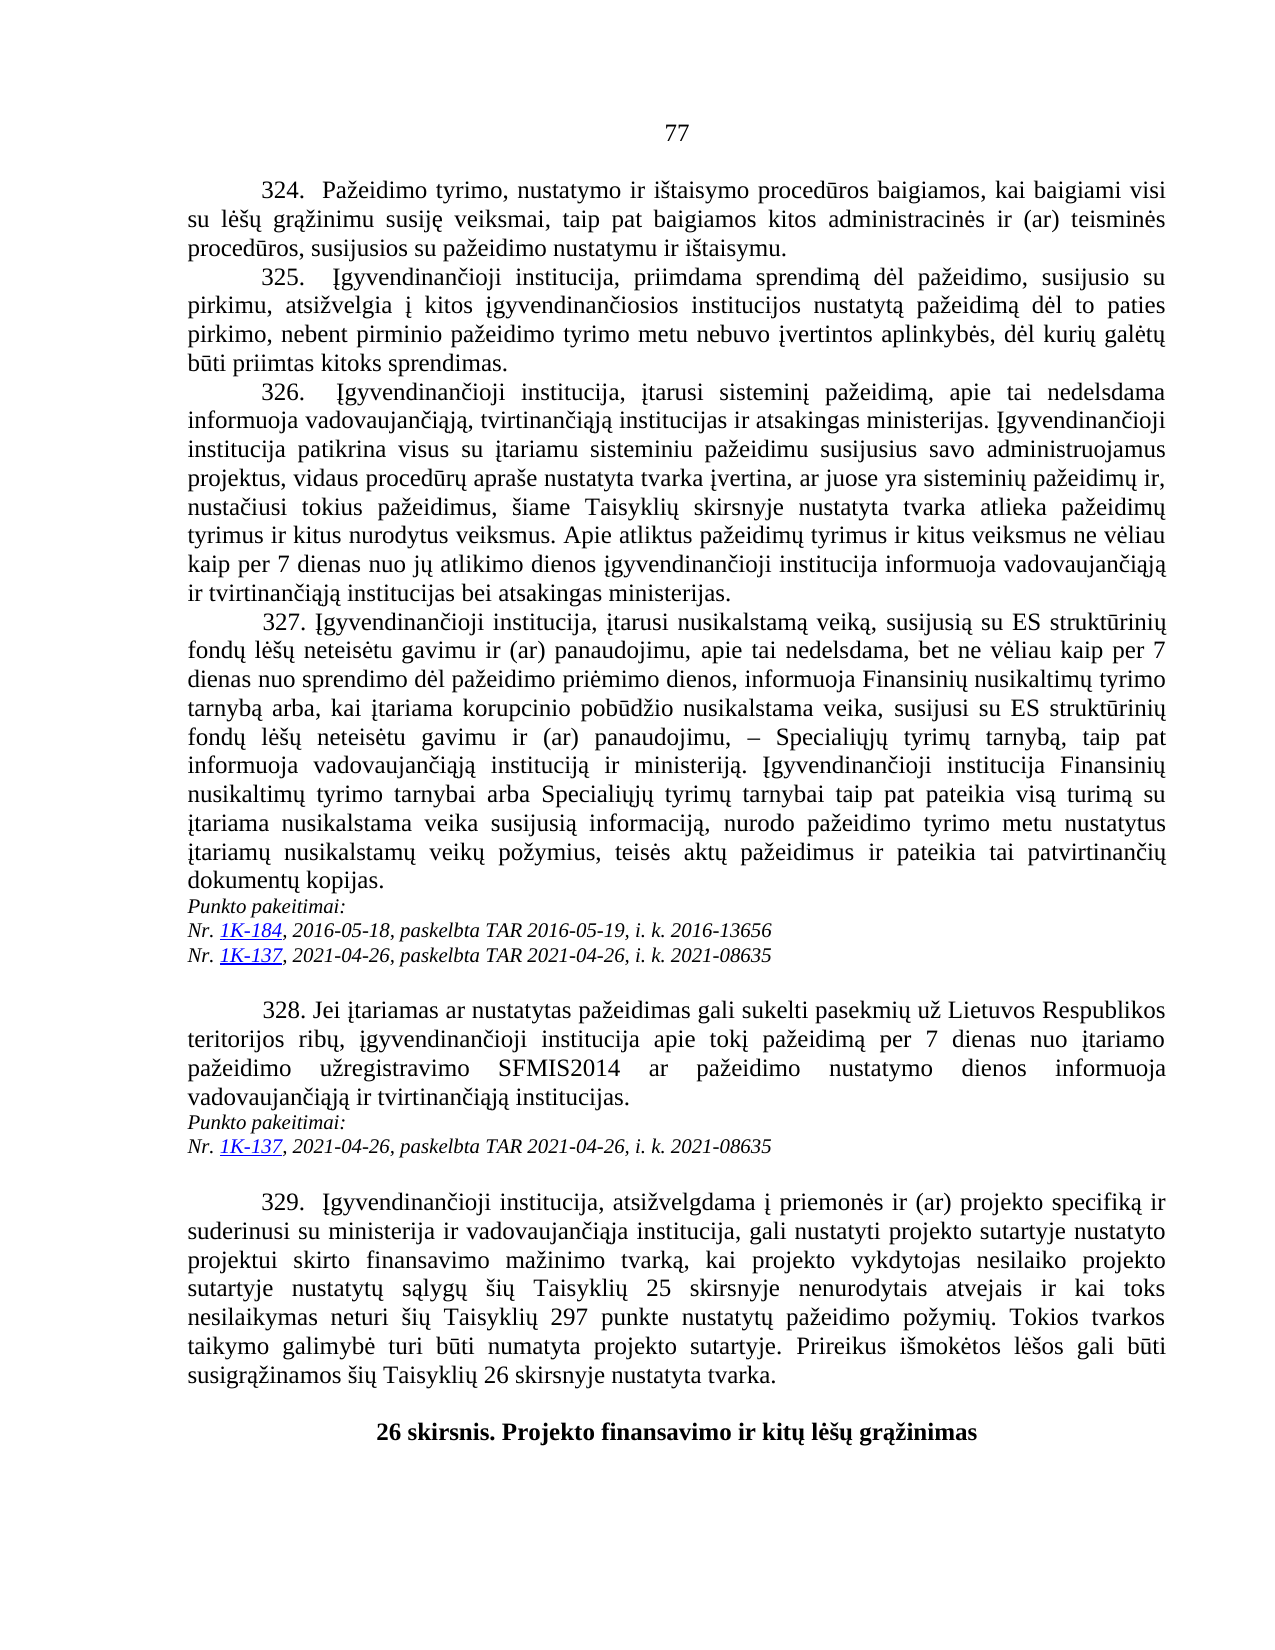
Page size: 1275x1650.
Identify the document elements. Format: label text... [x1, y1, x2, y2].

text Nr. 1K-137, 2021-04-26, paskelbta TAR 2021-04-26, i. k. 2021-08635 [187, 1134, 1167, 1158]
subtitle 26 skirsnis. Projekto finansavimo ir kitų lėšų grąžinimas [246, 1417, 1107, 1446]
text Punkto pakeitimai: [187, 894, 1167, 918]
text 326. Įgyvendinančioji institucija, įtarusi sisteminį pažeidimą, apie tai nedelsdama informuoja vadovaujančiąją, tvirtinančiąją institucijas ir atsakingas ministerijas. Įgyvendinančioji institucija patikrina visus su įtariamu sisteminiu pažeidimu susijusius savo administruojamus projektus, vidaus procedūrų apraše nustatyta tvarka įvertina, ar juose yra sisteminių pažeidimų ir, nustačiusi tokius pažeidimus, šiame Taisyklių skirsnyje nustatyta tvarka atlieka pažeidimų tyrimus ir kitus nurodytus veiksmus. Apie atliktus pažeidimų tyrimus ir kitus veiksmus ne vėliau kaip per 7 dienas nuo jų atlikimo dienos įgyvendinančioji institucija informuoja vadovaujančiąją ir tvirtinančiąją institucijas bei atsakingas ministerijas. [187, 377, 1167, 607]
text Nr. 1K-137, 2021-04-26, paskelbta TAR 2021-04-26, i. k. 2021-08635 [187, 942, 1167, 967]
text 324. Pažeidimo tyrimo, nustatymo ir ištaisymo procedūros baigiamos, kai baigiami visi su lėšų grąžinimu susiję veiksmai, taip pat baigiamos kitos administracinės ir (ar) teisminės procedūros, susijusios su pažeidimo nustatymu ir ištaisymu. [187, 176, 1167, 262]
text Nr. 1K-184, 2016-05-18, paskelbta TAR 2016-05-19, i. k. 2016-13656 [187, 918, 1167, 942]
text 327. Įgyvendinančioji institucija, įtarusi nusikalstamą veiką, susijusią su ES struktūrinių fondų lėšų neteisėtu gavimu ir (ar) panaudojimu, apie tai nedelsdama, bet ne vėliau kaip per 7 dienas nuo sprendimo dėl pažeidimo priėmimo dienos, informuoja Finansinių nusikaltimų tyrimo tarnybą arba, kai įtariama korupcinio pobūdžio nusikalstama veika, susijusi su ES struktūrinių fondų lėšų neteisėtu gavimu ir (ar) panaudojimu, – Specialiųjų tyrimų tarnybą, taip pat informuoja vadovaujančiąją instituciją ir ministeriją. Įgyvendinančioji institucija Finansinių nusikaltimų tyrimo tarnybai arba Specialiųjų tyrimų tarnybai taip pat pateikia visą turimą su įtariama nusikalstama veika susijusią informaciją, nurodo pažeidimo tyrimo metu nustatytus įtariamų nusikalstamų veikų požymius, teisės aktų pažeidimus ir pateikia tai patvirtinančių dokumentų kopijas. [187, 607, 1167, 894]
text 325. Įgyvendinančioji institucija, priimdama sprendimą dėl pažeidimo, susijusio su pirkimu, atsižvelgia į kitos įgyvendinančiosios institucijos nustatytą pažeidimą dėl to paties pirkimo, nebent pirminio pažeidimo tyrimo metu nebuvo įvertintos aplinkybės, dėl kurių galėtų būti priimtas kitoks sprendimas. [187, 262, 1167, 377]
text Punkto pakeitimai: [187, 1110, 1167, 1134]
text 329. Įgyvendinančioji institucija, atsižvelgdama į priemonės ir (ar) projekto specifiką ir suderinusi su ministerija ir vadovaujančiąja institucija, gali nustatyti projekto sutartyje nustatyto projektui skirto finansavimo mažinimo tvarką, kai projekto vykdytojas nesilaiko projekto sutartyje nustatytų sąlygų šių Taisyklių 25 skirsnyje nenurodytais atvejais ir kai toks nesilaikymas neturi šių Taisyklių 297 punkte nustatytų pažeidimo požymių. Tokios tvarkos taikymo galimybė turi būti numatyta projekto sutartyje. Prireikus išmokėtos lėšos gali būti susigrąžinamos šių Taisyklių 26 skirsnyje nustatyta tvarka. [187, 1187, 1167, 1388]
text 328. Jei įtariamas ar nustatytas pažeidimas gali sukelti pasekmių už Lietuvos Respublikos teritorijos ribų, įgyvendinančioji institucija apie tokį pažeidimą per 7 dienas nuo įtariamo pažeidimo užregistravimo SFMIS2014 ar pažeidimo nustatymo dienos informuoja vadovaujančiąją ir tvirtinančiąją institucijas. [187, 995, 1167, 1110]
